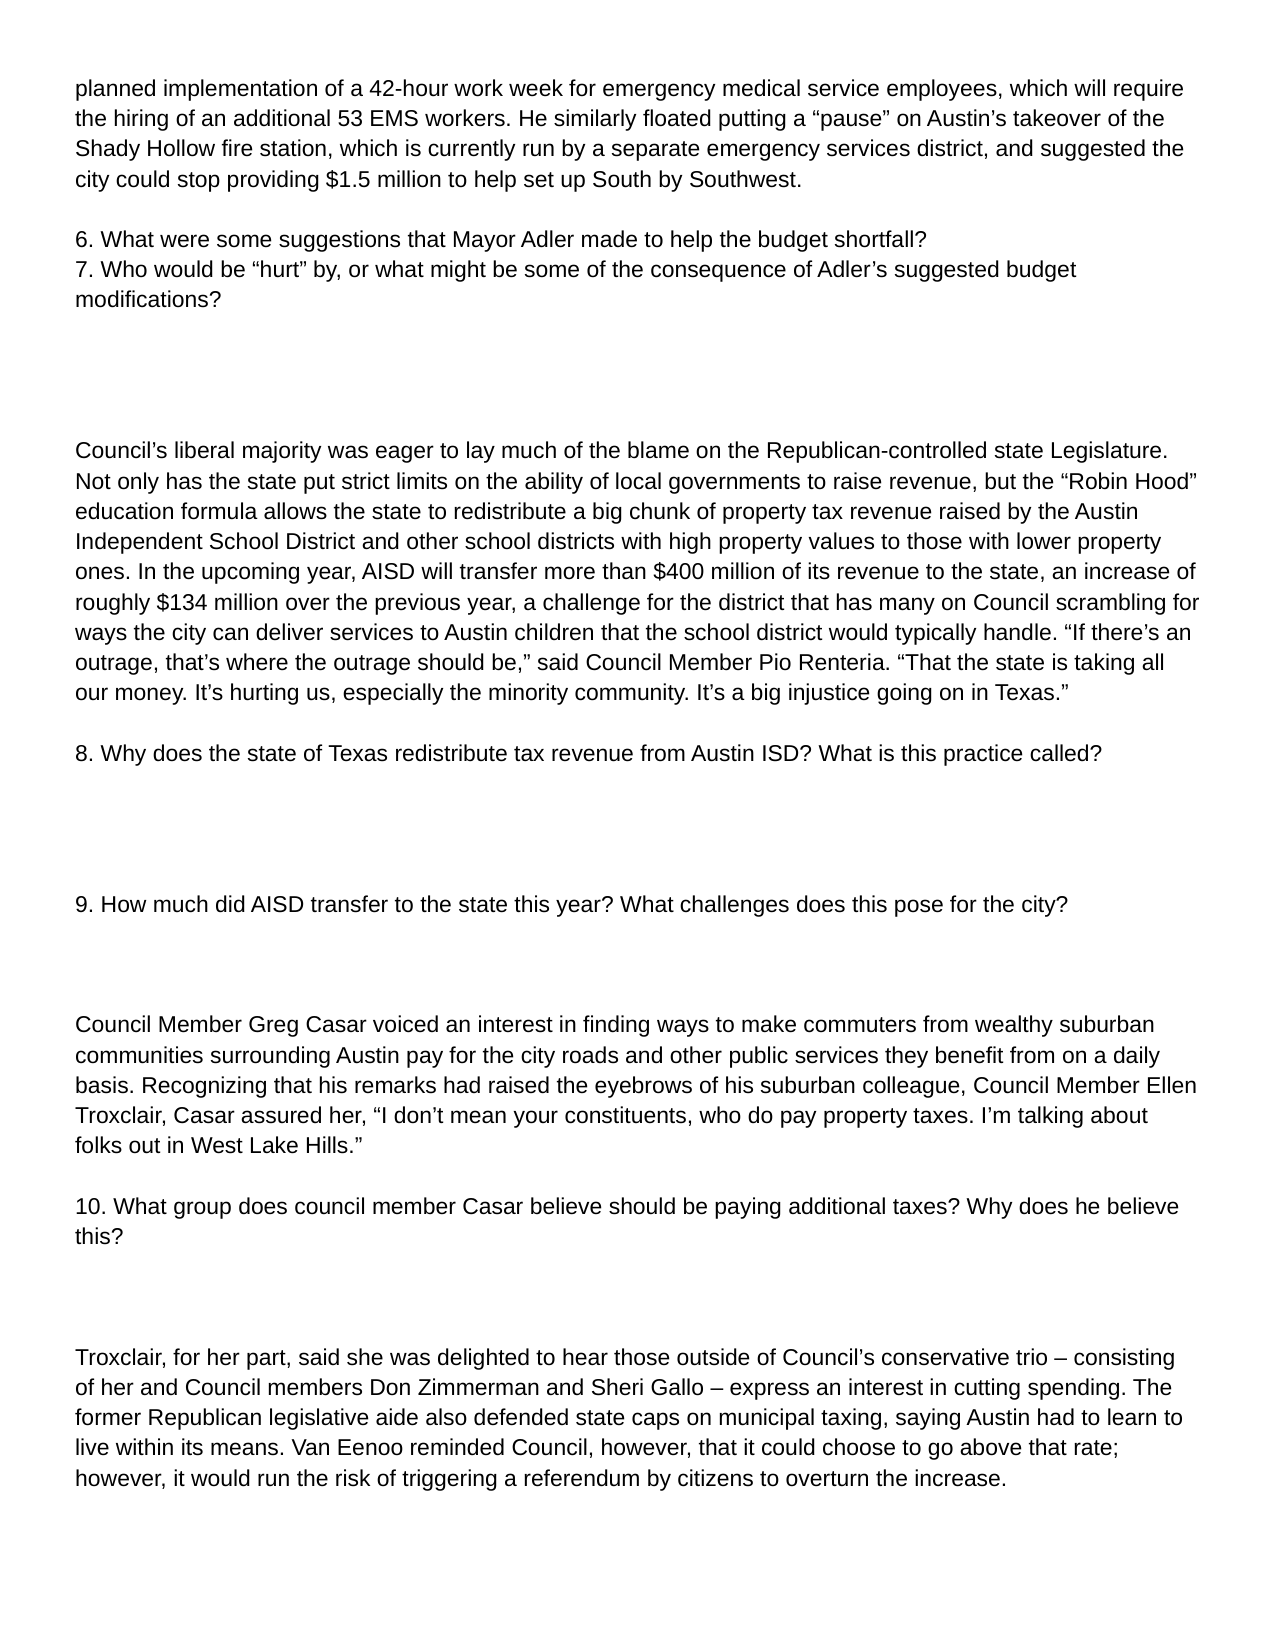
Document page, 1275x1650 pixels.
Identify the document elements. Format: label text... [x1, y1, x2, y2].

text Council’s liberal majority was eager to lay much of the blame on the Republican-controlled state Legislature. Not only has the state put strict limits on the ability of local governments to raise revenue, but the “Robin Hood” education formula allows the state to redistribute a big chunk of property tax revenue raised by the Austin Independent School District and other school districts with high property values to those with lower property ones. In the upcoming year, AISD will transfer more than $400 million of its revenue to the state, an increase of roughly $134 million over the previous year, a challenge for the district that has many on Council scrambling for ways the city can deliver services to Austin children that the school district would typically handle. “If there’s an outrage, that’s where the outrage should be,” said Council Member Pio Renteria. “That the state is taking all our money. It’s hurting us, especially the minority community. It’s a big injustice going on in Texas.” [75, 437, 1200, 706]
text 7. Who would be “hurt” by, or what might be some of the consequence of Adler’s suggested budget modifications? [75, 256, 1200, 313]
text 8. Why does the state of Texas redistribute tax revenue from Austin ISD? What is this practice called? [75, 739, 1200, 766]
text planned implementation of a 42-hour work week for emergency medical service employees, which will require the hiring of an additional 53 EMS workers. He similarly floated putting a “pause” on Austin’s takeover of the Shady Hollow fire station, which is currently run by a separate emergency services district, and suggested the city could stop providing $1.5 million to help set up South by Southwest. [75, 75, 1200, 192]
text Council Member Greg Casar voiced an interest in finding ways to make commuters from wealthy suburban communities surrounding Austin pay for the city roads and other public services they benefit from on a daily basis. Recognizing that his remarks had raised the eyebrows of his suburban colleague, Council Member Ellen Troxclair, Casar assured her, “I don’t mean your constituents, who do pay property taxes. I’m talking about folks out in West Lake Hills.” [75, 1011, 1200, 1159]
text 9. How much did AISD transfer to the state this year? What challenges does this pose for the city? [75, 891, 1200, 917]
text 10. What group does council member Casar believe should be paying additional taxes? Why does he believe this? [75, 1193, 1200, 1249]
text 6. What were some suggestions that Mayor Adler made to help the budget shortfall? [75, 226, 1200, 252]
text Troxclair, for her part, said she was delighted to hear those outside of Council’s conservative trio – consisting of her and Council members Don Zimmerman and Sheri Gallo – express an interest in cutting spending. The former Republican legislative aide also defended state caps on municipal taxing, saying Austin had to learn to live within its means. Van Eenoo reminded Council, however, that it could choose to go above that rate; however, it would run the risk of triggering a referendum by citizens to overturn the increase. [75, 1344, 1200, 1491]
